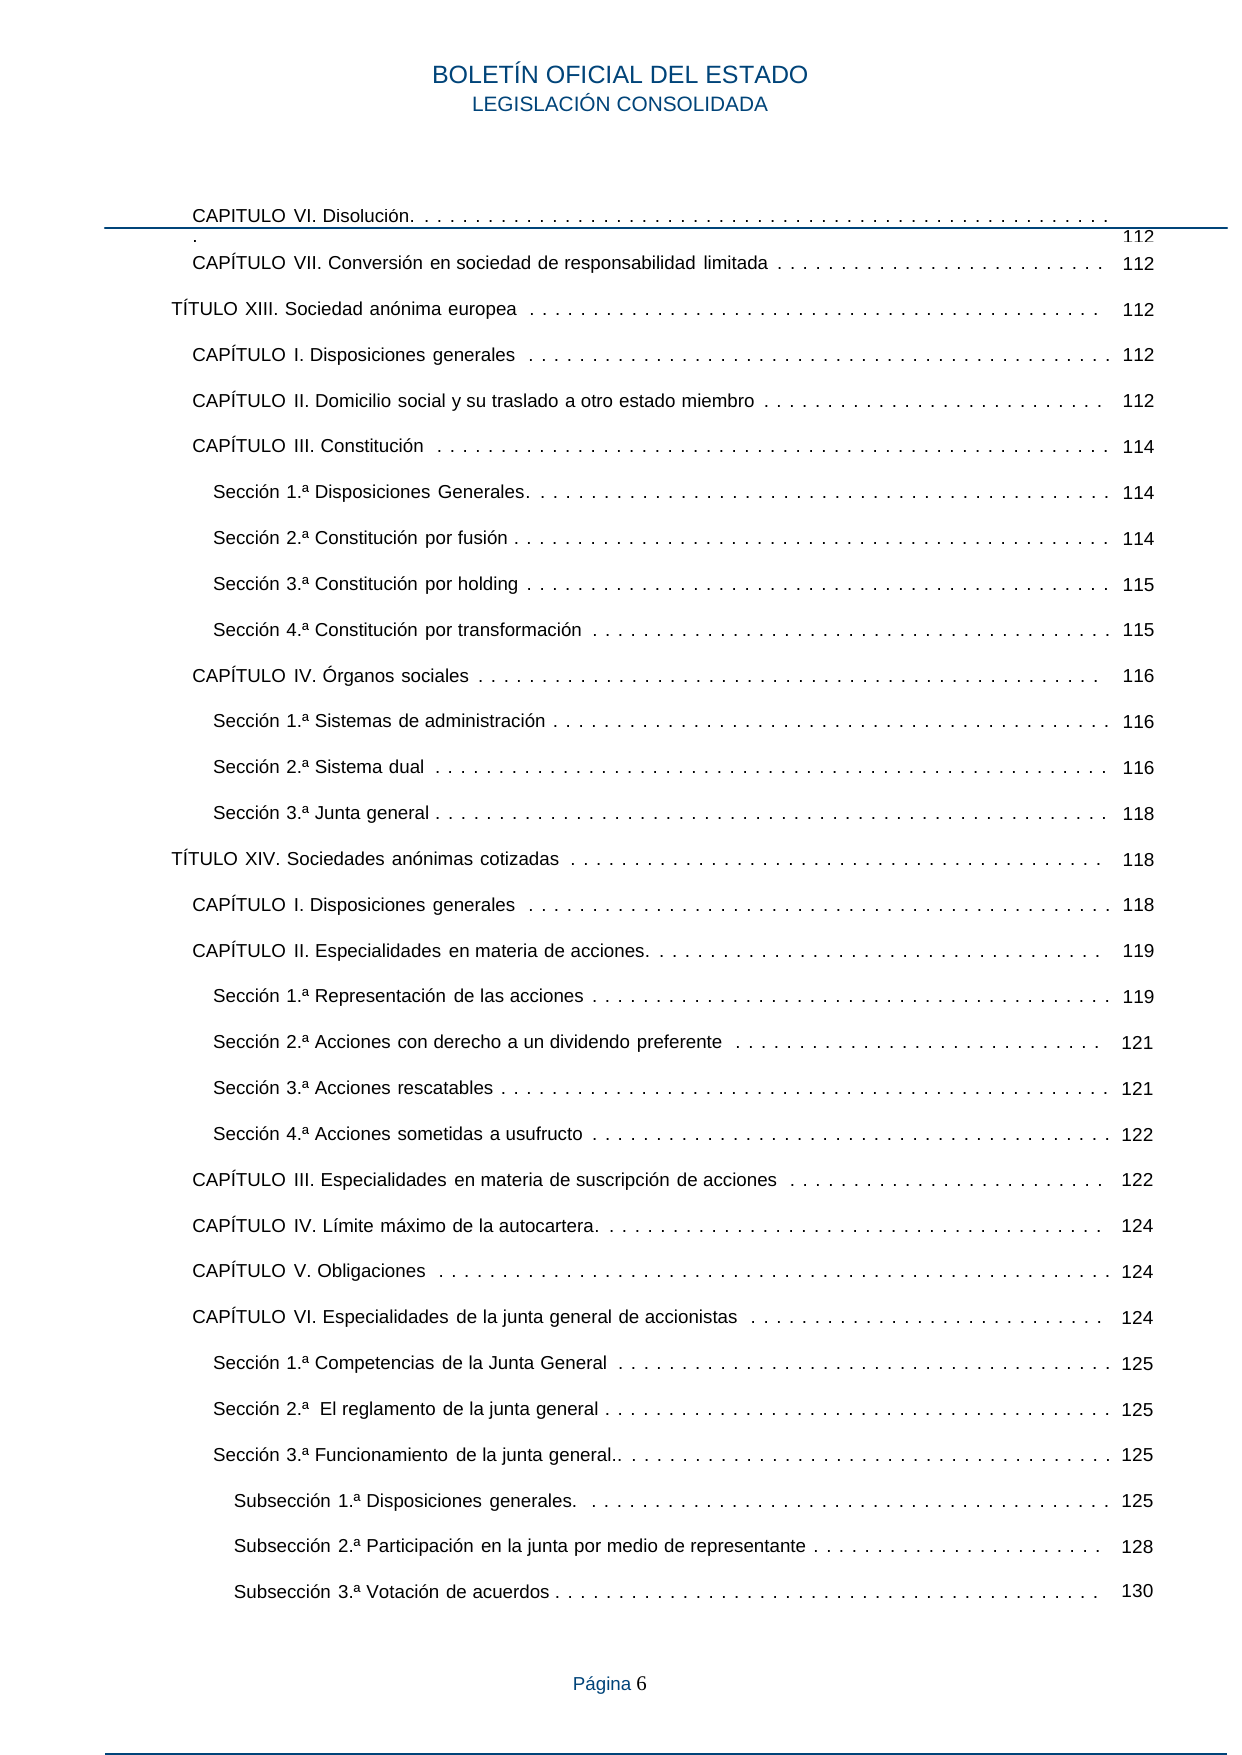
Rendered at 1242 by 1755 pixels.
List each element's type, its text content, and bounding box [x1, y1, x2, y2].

table_cell 115 [1111, 608, 1164, 654]
table_cell Sección 3.ª Funcionamiento de la junta general.. . . . . . . . . . . . . . . . . . . . . . . . . . . . . . . . . . . . . . . . [159, 1433, 1111, 1479]
table_cell 125 [1111, 1387, 1164, 1433]
table_cell CAPÍTULO I. Disposiciones generales . . . . . . . . . . . . . . . . . . . . . . . . . . . . . . . . . . . . . . . . . . . . . . . [159, 883, 1111, 929]
table_cell 119 [1111, 975, 1164, 1021]
table_cell CAPÍTULO V. Obligaciones . . . . . . . . . . . . . . . . . . . . . . . . . . . . . . . . . . . . . . . . . . . . . . . . . . . . . . [159, 1250, 1111, 1296]
table_cell Sección 2.ª Constitución por fusión . . . . . . . . . . . . . . . . . . . . . . . . . . . . . . . . . . . . . . . . . . . . . . . . [159, 516, 1111, 562]
table_cell 114 [1111, 516, 1164, 562]
table_header 112 [1111, 229, 1164, 241]
table_cell TÍTULO XIII. Sociedad anónima europea . . . . . . . . . . . . . . . . . . . . . . . . . . . . . . . . . . . . . . . . . . . . . . . [159, 287, 1111, 333]
table_cell 118 [1111, 883, 1164, 929]
table_header CAPÍTULO VI. Disolución. . . . . . . . . . . . . . . . . . . . . . . . . . . . . . . . . . . . . . . . . . . . . . . . . . . . . . . [159, 209, 1111, 227]
table_cell 122 [1111, 1112, 1164, 1158]
table_cell 125 [1111, 1433, 1164, 1479]
table_cell CAPÍTULO I. Disposiciones generales . . . . . . . . . . . . . . . . . . . . . . . . . . . . . . . . . . . . . . . . . . . . . . . [159, 333, 1111, 379]
table_cell CAPÍTULO IV. Órganos sociales . . . . . . . . . . . . . . . . . . . . . . . . . . . . . . . . . . . . . . . . . . . . . . . . . . . [159, 654, 1111, 700]
table_cell Subsección 3.ª Votación de acuerdos . . . . . . . . . . . . . . . . . . . . . . . . . . . . . . . . . . . . . . . . . . . . . [159, 1571, 1111, 1603]
table_cell CAPÍTULO VII. Conversión en sociedad de responsabilidad limitada . . . . . . . . . . . . . . . . . . . . . . . . . . . . [159, 241, 1111, 287]
table_cell 116 [1111, 700, 1164, 746]
table_cell 114 [1111, 425, 1164, 471]
table_cell CAPÍTULO III. Especialidades en materia de suscripción de acciones . . . . . . . . . . . . . . . . . . . . . . . . . . . [159, 1158, 1111, 1204]
table_cell 112 [1111, 241, 1164, 287]
table_cell TÍTULO XIV. Sociedades anónimas cotizadas . . . . . . . . . . . . . . . . . . . . . . . . . . . . . . . . . . . . . . . . . . . . [159, 837, 1111, 883]
table_cell Sección 4.ª Constitución por transformación . . . . . . . . . . . . . . . . . . . . . . . . . . . . . . . . . . . . . . . . . . [159, 608, 1111, 654]
table_cell 124 [1111, 1204, 1164, 1250]
table_cell 124 [1111, 1250, 1164, 1296]
table_cell 112 [1111, 379, 1164, 425]
table_header [1111, 209, 1164, 227]
table_cell Sección 2.ª El reglamento de la junta general . . . . . . . . . . . . . . . . . . . . . . . . . . . . . . . . . . . . . . . . . [159, 1387, 1111, 1433]
table_cell CAPÍTULO II. Domicilio social y su traslado a otro estado miembro . . . . . . . . . . . . . . . . . . . . . . . . . . . . . [159, 379, 1111, 425]
table_cell Sección 1.ª Competencias de la Junta General . . . . . . . . . . . . . . . . . . . . . . . . . . . . . . . . . . . . . . . . [159, 1341, 1111, 1387]
table_header . [159, 229, 1111, 241]
table_cell Sección 4.ª Acciones sometidas a usufructo . . . . . . . . . . . . . . . . . . . . . . . . . . . . . . . . . . . . . . . . . . [159, 1112, 1111, 1158]
table_cell 124 [1111, 1296, 1164, 1341]
table_cell 112 [1111, 287, 1164, 333]
table_cell 122 [1111, 1158, 1164, 1204]
table_cell CAPÍTULO VI. Especialidades de la junta general de accionistas . . . . . . . . . . . . . . . . . . . . . . . . . . . . . . [159, 1296, 1111, 1341]
table_cell 116 [1111, 654, 1164, 700]
table_cell CAPÍTULO II. Especialidades en materia de acciones. . . . . . . . . . . . . . . . . . . . . . . . . . . . . . . . . . . . . . [159, 929, 1111, 975]
table_cell Sección 3.ª Junta general . . . . . . . . . . . . . . . . . . . . . . . . . . . . . . . . . . . . . . . . . . . . . . . . . . . . . . [159, 791, 1111, 837]
table_cell 125 [1111, 1479, 1164, 1525]
table_cell 125 [1111, 1341, 1164, 1387]
table_cell CAPÍTULO III. Constitución . . . . . . . . . . . . . . . . . . . . . . . . . . . . . . . . . . . . . . . . . . . . . . . . . . . . . . [159, 425, 1111, 471]
table_cell Subsección 1.ª Disposiciones generales. . . . . . . . . . . . . . . . . . . . . . . . . . . . . . . . . . . . . . . . . . . [159, 1479, 1111, 1525]
table_cell 118 [1111, 837, 1164, 883]
table_cell 115 [1111, 562, 1164, 608]
table_cell 121 [1111, 1021, 1164, 1066]
table_cell 118 [1111, 791, 1164, 837]
table_cell Sección 3.ª Constitución por holding . . . . . . . . . . . . . . . . . . . . . . . . . . . . . . . . . . . . . . . . . . . . . . . [159, 562, 1111, 608]
table_cell Sección 2.ª Sistema dual . . . . . . . . . . . . . . . . . . . . . . . . . . . . . . . . . . . . . . . . . . . . . . . . . . . . . . [159, 746, 1111, 791]
table_cell Sección 1.ª Representación de las acciones . . . . . . . . . . . . . . . . . . . . . . . . . . . . . . . . . . . . . . . . . . [159, 975, 1111, 1021]
table_cell 112 [1111, 333, 1164, 379]
table_cell 130 [1111, 1571, 1164, 1603]
table_cell Sección 1.ª Sistemas de administración . . . . . . . . . . . . . . . . . . . . . . . . . . . . . . . . . . . . . . . . . . . . . [159, 700, 1111, 746]
table_cell Sección 2.ª Acciones con derecho a un dividendo preferente . . . . . . . . . . . . . . . . . . . . . . . . . . . . . . . [159, 1021, 1111, 1066]
table_cell Sección 3.ª Acciones rescatables . . . . . . . . . . . . . . . . . . . . . . . . . . . . . . . . . . . . . . . . . . . . . . . . . [159, 1066, 1111, 1112]
table_cell CAPÍTULO IV. Límite máximo de la autocartera. . . . . . . . . . . . . . . . . . . . . . . . . . . . . . . . . . . . . . . . . . [159, 1204, 1111, 1250]
table_cell 119 [1111, 929, 1164, 975]
table_cell Sección 1.ª Disposiciones Generales. . . . . . . . . . . . . . . . . . . . . . . . . . . . . . . . . . . . . . . . . . . . . . . [159, 471, 1111, 516]
table_cell Subsección 2.ª Participación en la junta por medio de representante . . . . . . . . . . . . . . . . . . . . . . . . . [159, 1525, 1111, 1571]
table_cell 114 [1111, 471, 1164, 516]
table_cell 116 [1111, 746, 1164, 791]
table_cell 128 [1111, 1525, 1164, 1571]
table_cell 121 [1111, 1066, 1164, 1112]
